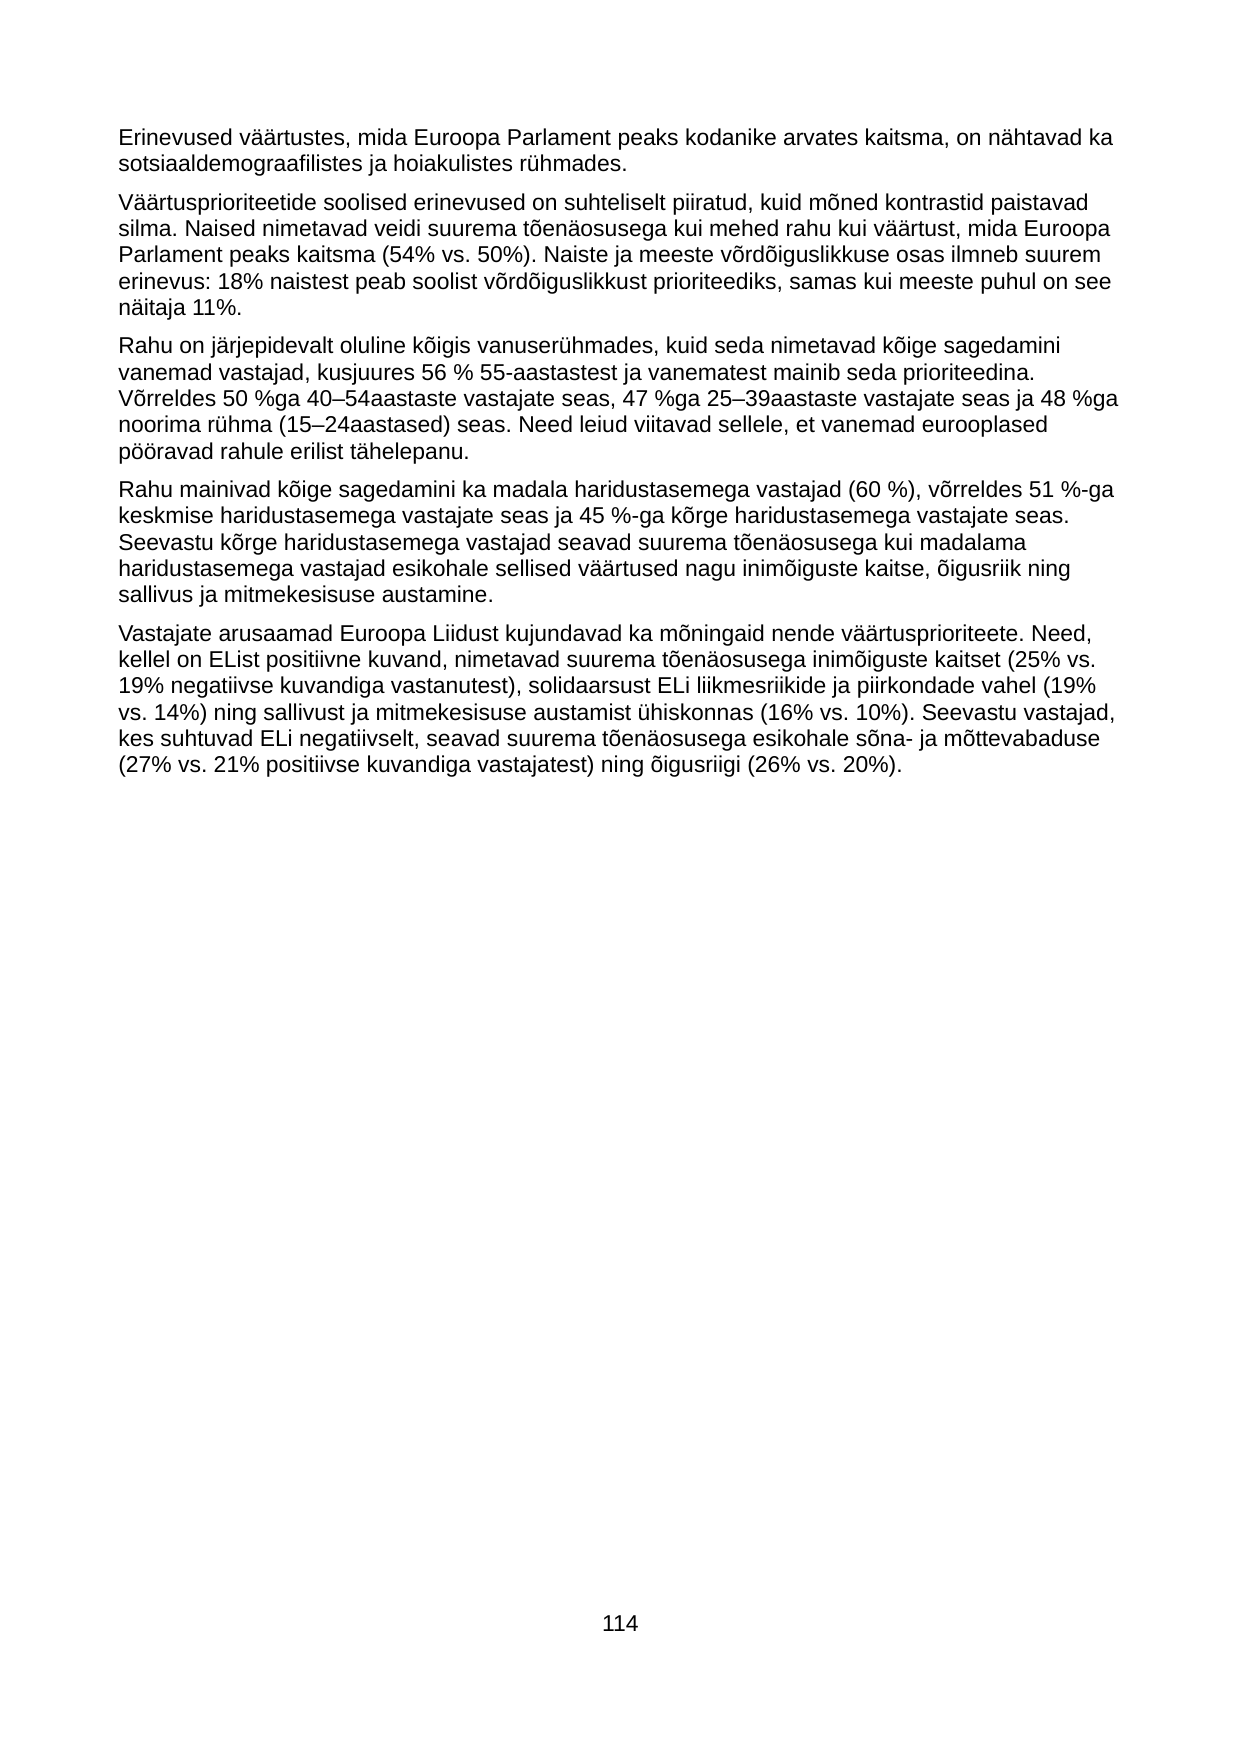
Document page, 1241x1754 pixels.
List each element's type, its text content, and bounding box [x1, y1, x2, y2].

text Rahu on järjepidevalt oluline kõigis vanuserühmades, kuid seda nimetavad kõige sagedamini vanemad vastajad, kusjuures 56 % 55-aastastest ja vanematest mainib seda prioriteedina. Võrreldes 50 %ga 40–54aastaste vastajate seas, 47 %ga 25–39aastaste vastajate seas ja 48 %ga noorima rühma (15–24aastased) seas. Need leiud viitavad sellele, et vanemad eurooplased pööravad rahule erilist tähelepanu. [118, 332, 1122, 464]
text Vastajate arusaamad Euroopa Liidust kujundavad ka mõningaid nende väärtusprioriteete. Need, kellel on EList positiivne kuvand, nimetavad suurema tõenäosusega inimõiguste kaitset (25% vs. 19% negatiivse kuvandiga vastanutest), solidaarsust ELi liikmesriikide ja piirkondade vahel (19% vs. 14%) ning sallivust ja mitmekesisuse austamist ühiskonnas (16% vs. 10%). Seevastu vastajad, kes suhtuvad ELi negatiivselt, seavad suurema tõenäosusega esikohale sõna- ja mõttevabaduse (27% vs. 21% positiivse kuvandiga vastajatest) ning õigusriigi (26% vs. 20%). [118, 619, 1122, 778]
text Rahu mainivad kõige sagedamini ka madala haridustasemega vastajad (60 %), võrreldes 51 %-ga keskmise haridustasemega vastajate seas ja 45 %-ga kõrge haridustasemega vastajate seas. Seevastu kõrge haridustasemega vastajad seavad suurema tõenäosusega kui madalama haridustasemega vastajad esikohale sellised väärtused nagu inimõiguste kaitse, õigusriik ning sallivus ja mitmekesisuse austamine. [118, 476, 1122, 608]
text Väärtusprioriteetide soolised erinevused on suhteliselt piiratud, kuid mõned kontrastid paistavad silma. Naised nimetavad veidi suurema tõenäosusega kui mehed rahu kui väärtust, mida Euroopa Parlament peaks kaitsma (54% vs. 50%). Naiste ja meeste võrdõiguslikkuse osas ilmneb suurem erinevus: 18% naistest peab soolist võrdõiguslikkust prioriteediks, samas kui meeste puhul on see näitaja 11%. [118, 189, 1122, 320]
text Erinevused väärtustes, mida Euroopa Parlament peaks kodanike arvates kaitsma, on nähtavad ka sotsiaaldemograafilistes ja hoiakulistes rühmades. [118, 124, 1122, 177]
